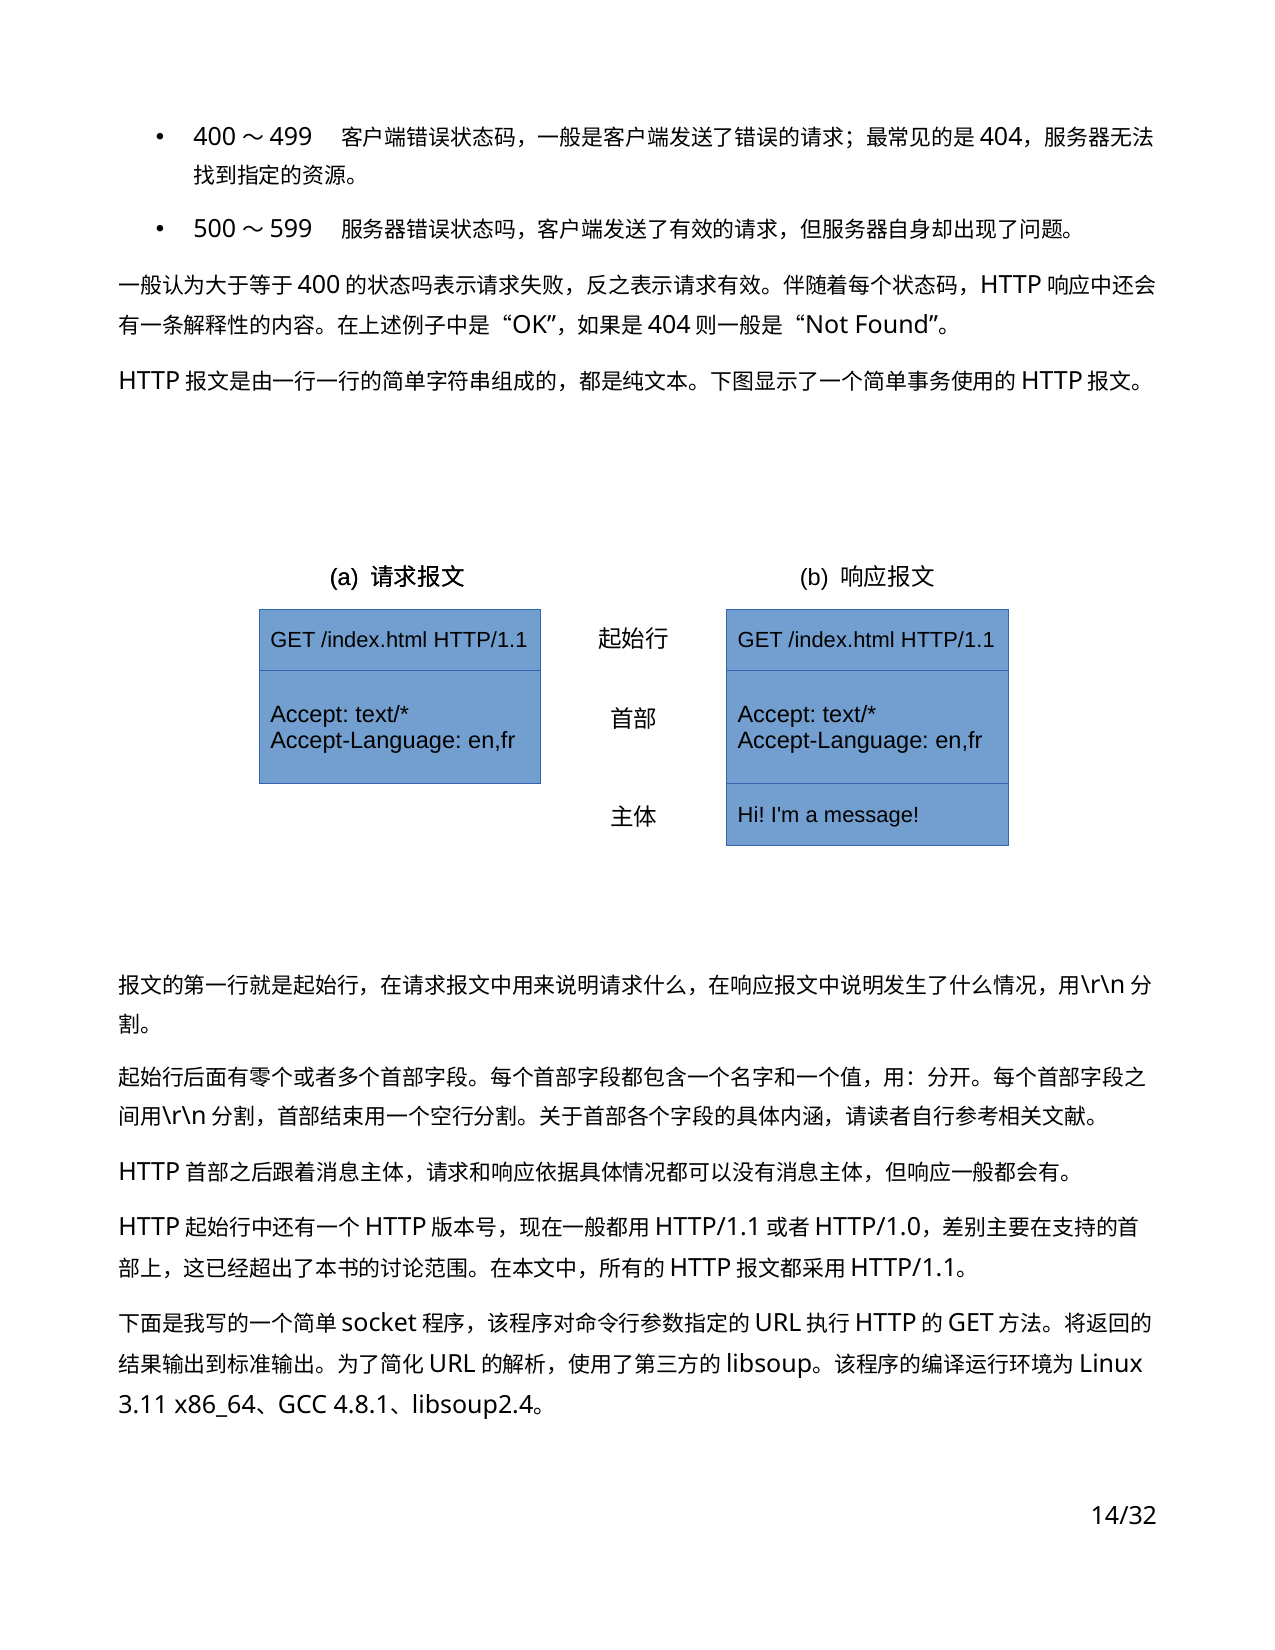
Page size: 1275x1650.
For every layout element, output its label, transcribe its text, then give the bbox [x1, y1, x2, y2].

text 报文的第一行就是起始行，在请求报文中用来说明请求什么，在响应报文中说明发生了什么情况，用\r\n分割。 [118, 473, 1157, 1039]
list 500 ～ 599 服务器错误状态吗，客户端发送了有效的请求，但服务器自身却出现了问题。 [156, 211, 1157, 245]
text 一般认为大于等于400的状态吗表示请求失败，反之表示请求有效。伴随着每个状态码，HTTP响应中还会有一条解释性的内容。在上述例子中是“OK”，如果是404则一般是“Not Found”。 [118, 266, 1157, 341]
text 起始行后面有零个或者多个首部字段。每个首部字段都包含一个名字和一个值，用：分开。每个首部字段之间用\r\n分割，首部结束用一个空行分割。关于首部各个字段的具体内涵，请读者自行参考相关文献。 [118, 1059, 1157, 1132]
list 400 ～ 499 客户端错误状态码，一般是客户端发送了错误的请求；最常见的是404，服务器无法 找到指定的资源。 [156, 118, 1157, 190]
text HTTP首部之后跟着消息主体，请求和响应依据具体情况都可以没有消息主体，但响应一般都会有。 [118, 1153, 1157, 1187]
text HTTP报文是由一行一行的简单字符串组成的，都是纯文本。下图显示了一个简单事务使用的HTTP报文。 [118, 363, 1157, 397]
text 下面是我写的一个简单socket程序，该程序对命令行参数指定的URL执行HTTP的GET方法。将返回的结果输出到标准输出。为了简化URL的解析，使用了第三方的libsoup。该程序的编译运行环境为Linux 3.11 x86_64、GCC 4.8.1、libsoup2.4。 [118, 1305, 1157, 1421]
text HTTP起始行中还有一个HTTP版本号，现在一般都用HTTP/1.1或者HTTP/1.0，差别主要在支持的首部上，这已经超出了本书的讨论范围。在本文中，所有的HTTP报文都采用HTTP/1.1。 [118, 1209, 1157, 1284]
